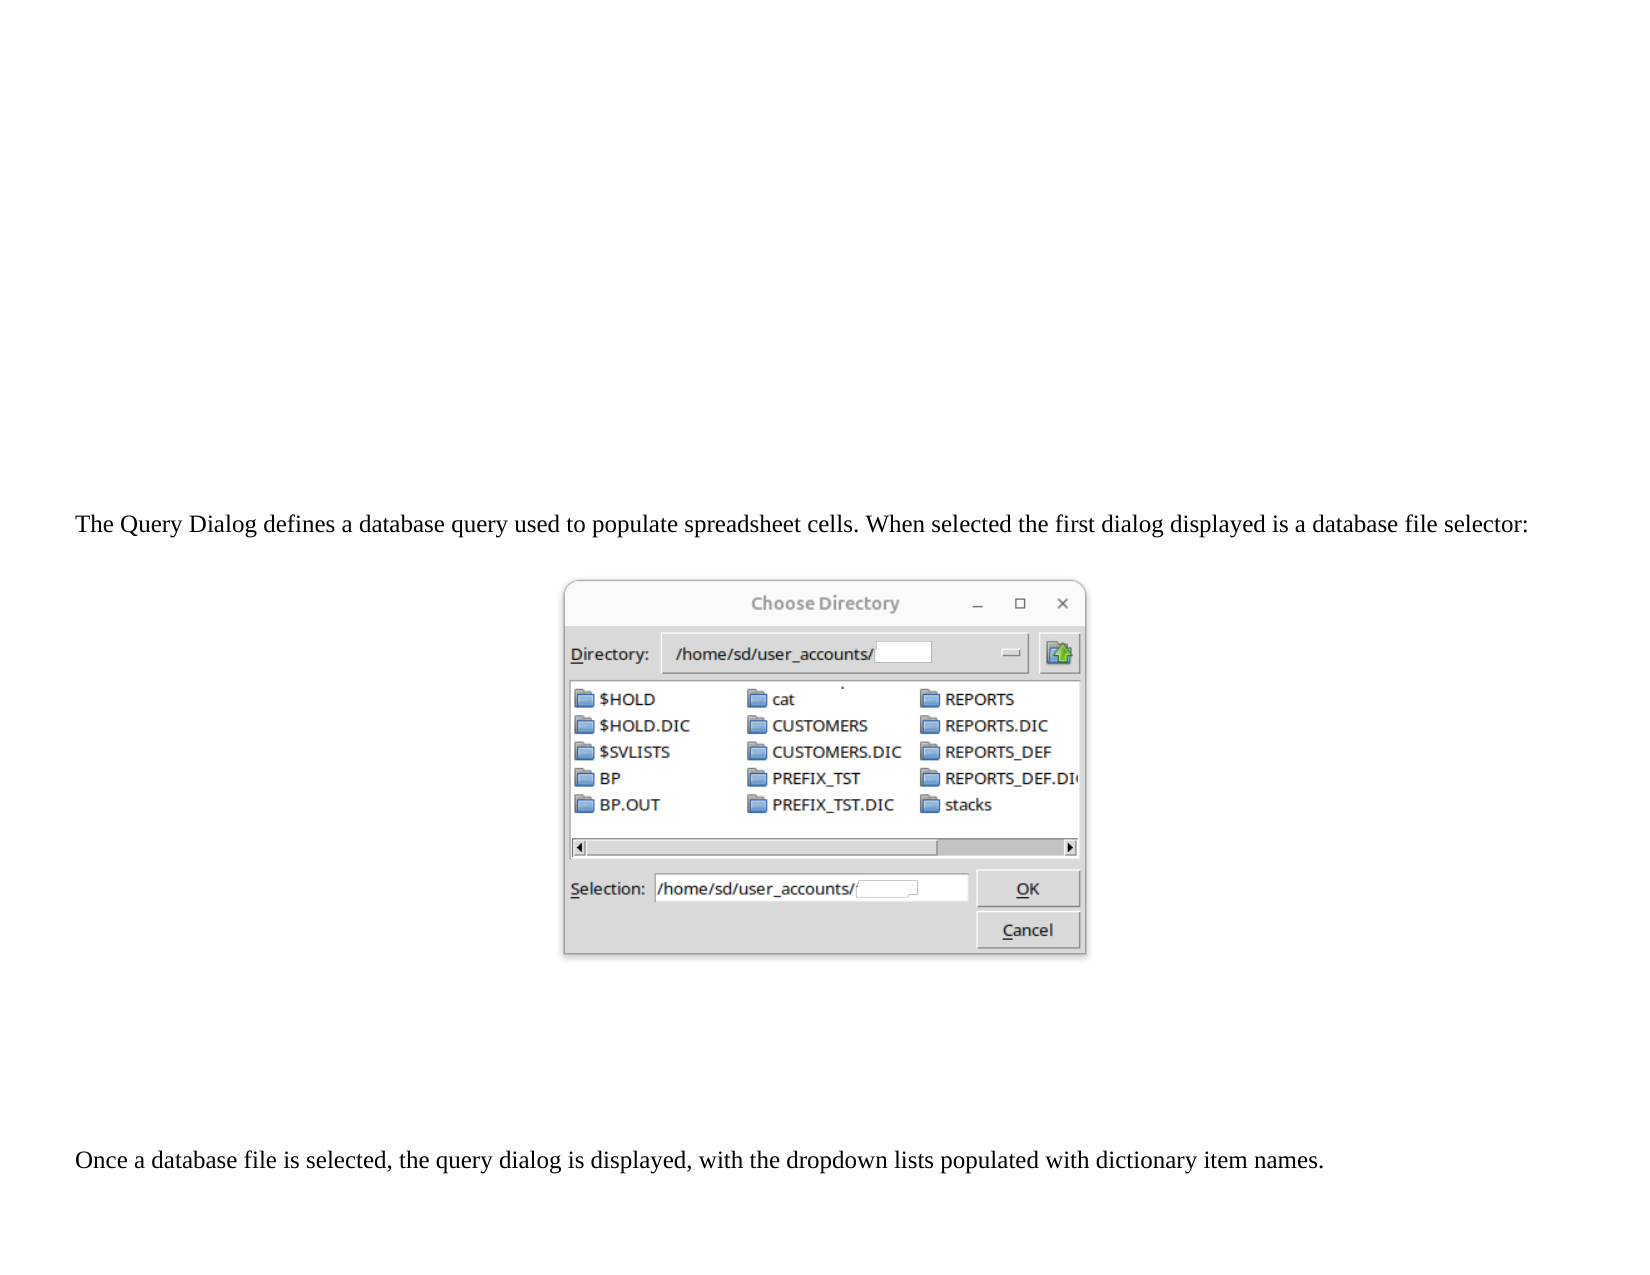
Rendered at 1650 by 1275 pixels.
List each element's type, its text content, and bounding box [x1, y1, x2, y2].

picture [547, 566, 1103, 975]
subtitle Once a database file is selected, the query dialog is displayed, with the dropdown lists populated with dictionary item names. [75, 1145, 1575, 1174]
subtitle The Query Dialog defines a database query used to populate spreadsheet cells. When selected the first dialog displayed is a database file selector: [75, 509, 1575, 537]
